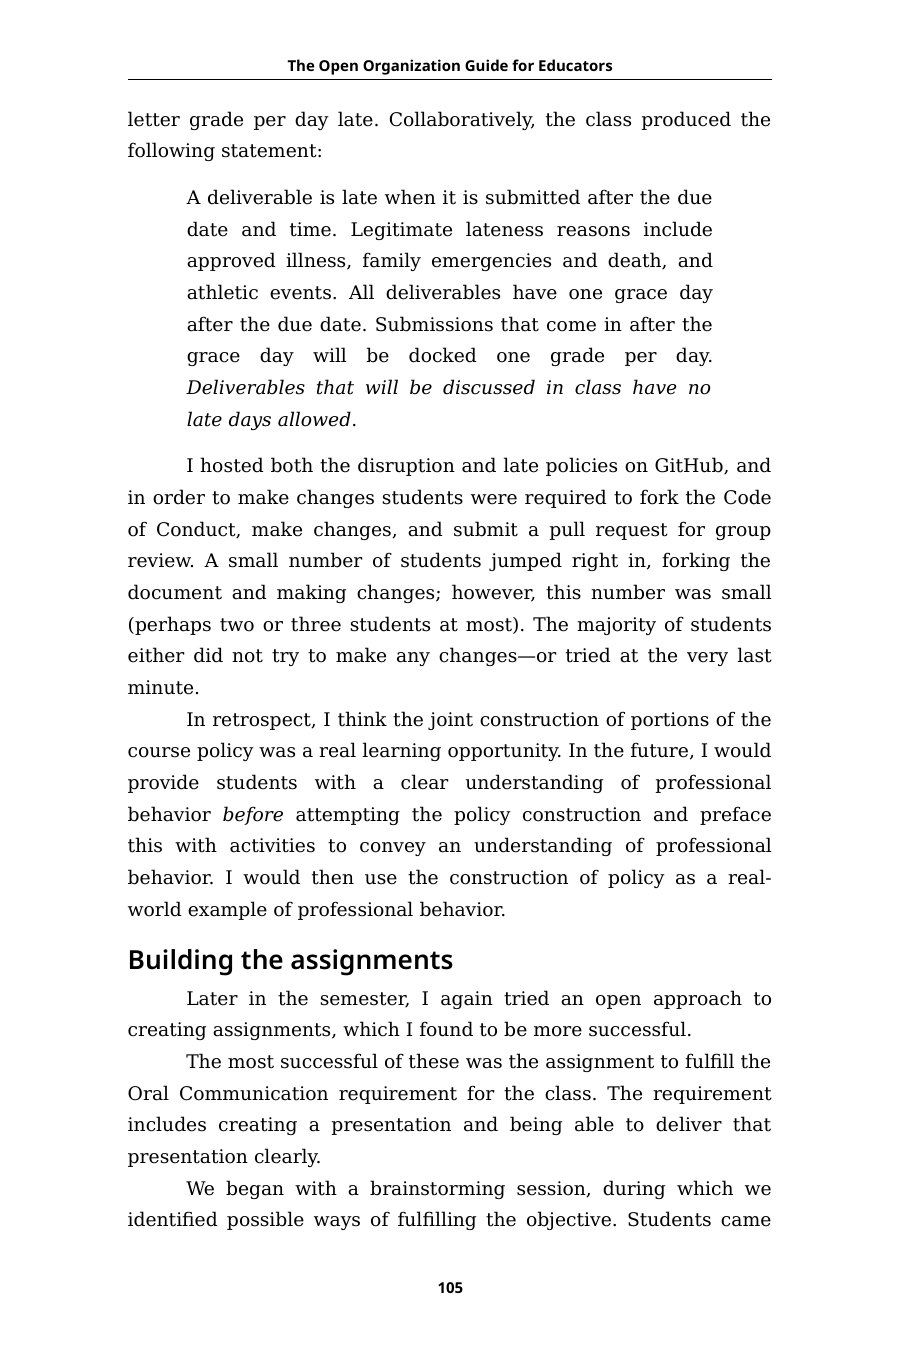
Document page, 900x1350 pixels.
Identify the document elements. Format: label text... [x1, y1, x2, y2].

text I hosted both the disruption and late policies on GitHub, and in order to make changes students were required to fork the Code of Conduct, make changes, and submit a pull request for group review. A small number of students jumped right in, forking the document and making changes; however, this number was small (perhaps two or three students at most). The majority of students either did not try to make any changes—or tried at the very last minute. [127, 455, 772, 699]
subtitle Building the assignments [127, 945, 772, 975]
text Later in the semester, I again tried an open approach to creating assignments, which I found to be more successful. [127, 988, 772, 1041]
text A deliverable is late when it is submitted after the due date and time. Legitimate lateness reasons include approved illness, family emergencies and death, and athletic events. All deliverables have one grace day after the due date. Submissions that come in after the grace day will be docked one grade per day. Deliverables that will be discussed in class have no late days allowed. [187, 187, 713, 431]
text The most successful of these was the assignment to fulfill the Oral Communication requirement for the class. The requirement includes creating a presentation and being able to deliver that presentation clearly. [127, 1051, 772, 1168]
text letter grade per day late. Collaboratively, the class produced the following statement: [127, 109, 772, 162]
text In retrospect, I think the joint construction of portions of the course policy was a real learning opportunity. In the future, I would provide students with a clear understanding of professional behavior before attempting the policy construction and preface this with activities to convey an understanding of professional behavior. I would then use the construction of policy as a real-world example of professional behavior. [127, 709, 772, 921]
text We began with a brainstorming session, during which we identified possible ways of fulfilling the objective. Students came [127, 1178, 772, 1231]
